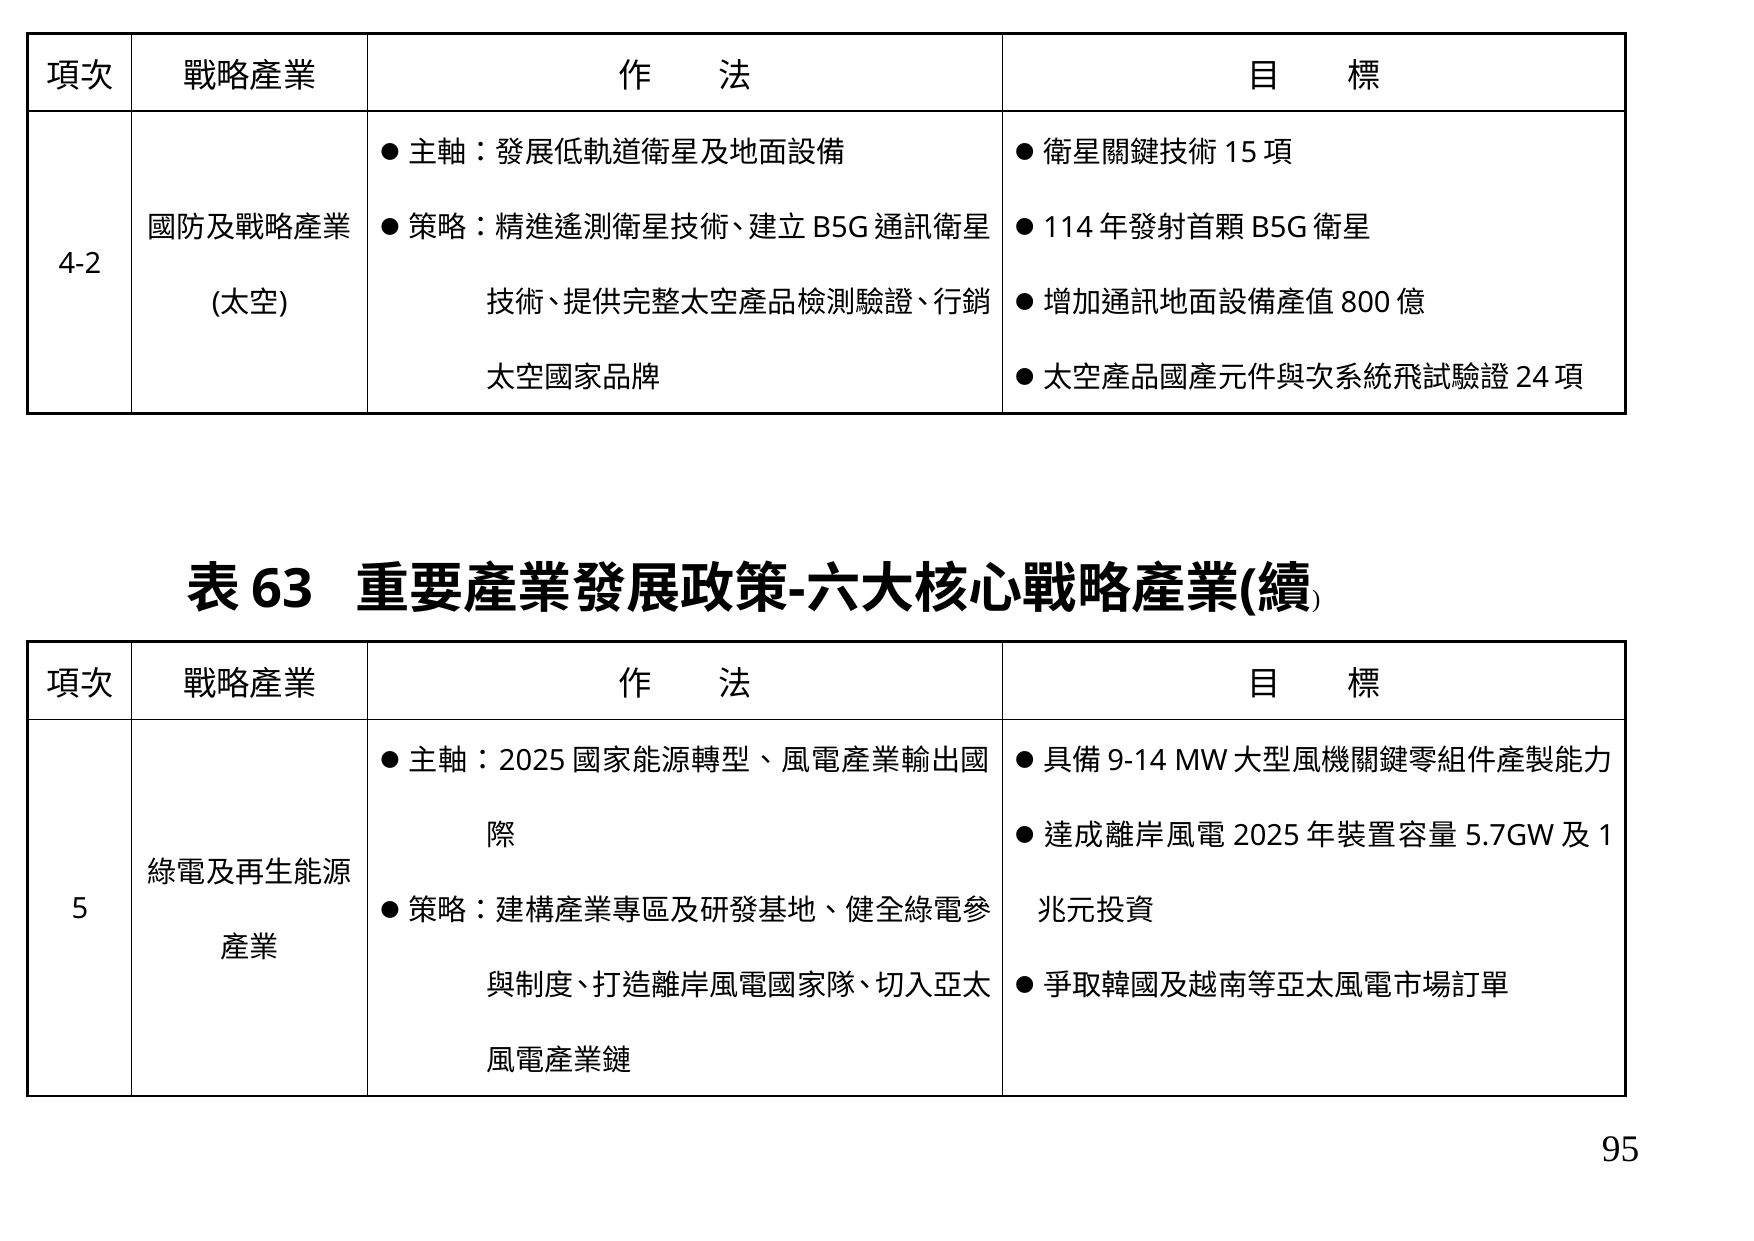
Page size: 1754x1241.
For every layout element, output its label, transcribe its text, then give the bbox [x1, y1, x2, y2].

table_header 戰略產業 [132, 643, 367, 719]
table_cell 衛星關鍵技術15項 114年發射首顆B5G衛星 增加通訊地面設備產值800億 太空產品國產元件與次系統飛試驗證24項 [1003, 112, 1624, 412]
table_header 目 標 [1003, 643, 1624, 719]
table_cell 5 [29, 720, 131, 1095]
table_header 作 法 [368, 35, 1002, 110]
text 表63 重要產業發展政策-六大核心戰略產業(續) [59, 527, 1639, 640]
table_header 項次 [29, 643, 131, 719]
table_header 戰略產業 [132, 35, 367, 110]
table_cell 具備9-14 MW大型風機關鍵零組件產製能力 達成離岸風電2025年裝置容量5.7GW及1兆元投資 爭取韓國及越南等亞太風電市場訂單 [1003, 720, 1624, 1095]
table_cell 綠電及再生能源產業 [132, 720, 367, 1095]
table_header 目 標 [1003, 35, 1624, 110]
table_cell 國防及戰略產業(太空) [132, 112, 367, 412]
table_cell 主軸：發展低軌道衛星及地面設備 策略：精進遙測衛星技術、建立B5G通訊衛星技術、提供完整太空產品檢測驗證、行銷太空國家品牌 [368, 112, 1002, 412]
table_cell 主軸：2025國家能源轉型、風電產業輸出國際 策略：建構產業專區及研發基地、健全綠電參與制度、打造離岸風電國家隊、切入亞太風電產業鏈 [368, 720, 1002, 1095]
table_cell 4-2 [29, 112, 131, 412]
table_header 項次 [29, 35, 131, 110]
table_header 作 法 [368, 643, 1002, 719]
